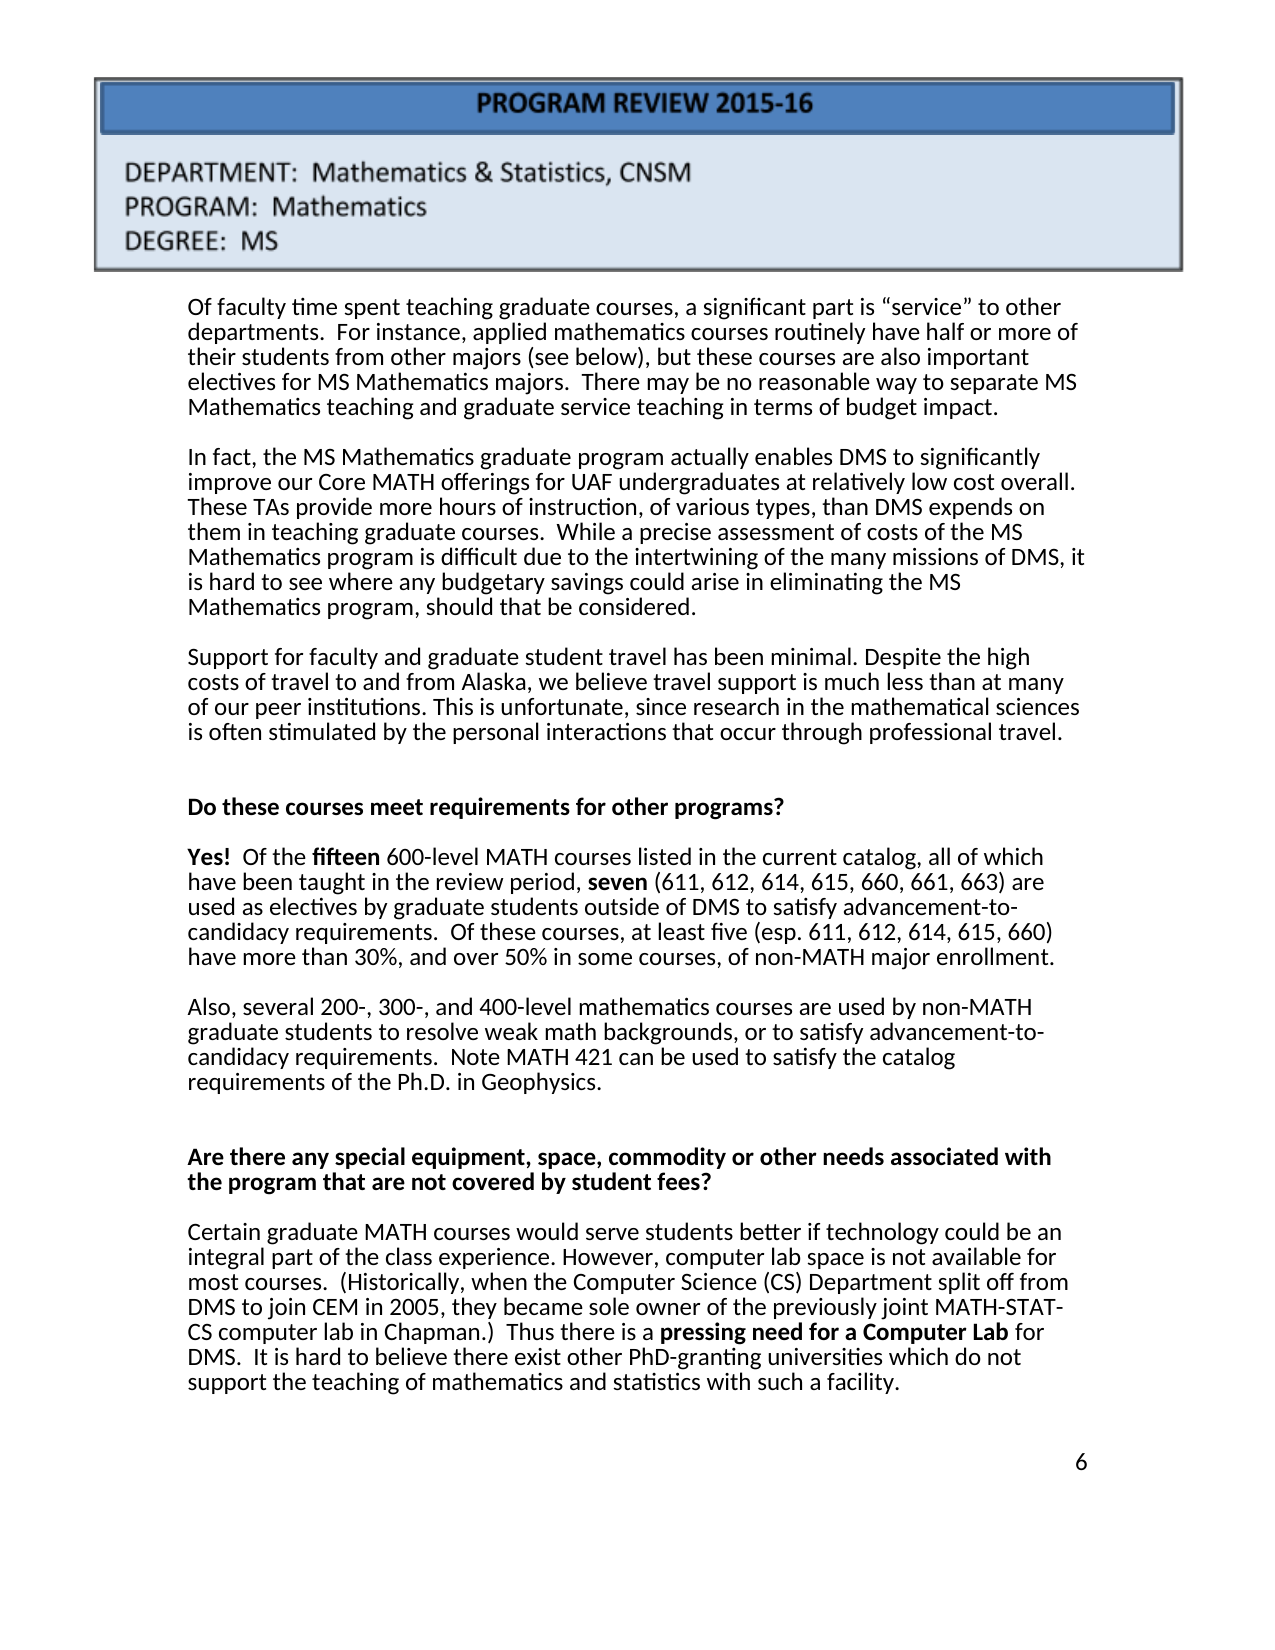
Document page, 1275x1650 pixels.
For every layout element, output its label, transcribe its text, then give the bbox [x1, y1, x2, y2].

list Of faculty time spent teaching graduate courses, a significant part is “service” to other departments. For instance, applied mathematics courses routinely have half or more of their students from other majors (see below), but these courses are also important electives for MS Mathematics majors. There may be no reasonable way to separate MS Mathematics teaching and graduate service teaching in terms of budget impact. [187, 297, 1087, 422]
list Do these courses meet requirements for other programs? [187, 797, 1087, 822]
list Certain graduate MATH courses would serve students better if technology could be an integral part of the class experience. However, computer lab space is not available for most courses. (Historically, when the Computer Science (CS) Department split off from DMS to join CEM in 2005, they became sole owner of the previously joint MATH-STAT-CS computer lab in Chapman.) Thus there is a pressing need for a Computer Lab for DMS. It is hard to believe there exist other PhD-granting universities which do not support the teaching of mathematics and statistics with such a facility. [187, 1222, 1087, 1397]
list Are there any special equipment, space, commodity or other needs associated with the program that are not covered by student fees? [187, 1147, 1087, 1197]
list Yes! Of the fifteen 600-level MATH courses listed in the current catalog, all of which have been taught in the review period, seven (611, 612, 614, 615, 660, 661, 663) are used as electives by graduate students outside of DMS to satisfy advancement-to-candidacy requirements. Of these courses, at least five (esp. 611, 612, 614, 615, 660) have more than 30%, and over 50% in some courses, of non-MATH major enrollment. [187, 847, 1087, 972]
text Support for faculty and graduate student travel has been minimal. Despite the high costs of travel to and from Alaska, we believe travel support is much less than at many of our peer institutions. This is unfortunate, since research in the mathematical sciences is often stimulated by the personal interactions that occur through professional travel. [187, 647, 1087, 747]
list In fact, the MS Mathematics graduate program actually enables DMS to significantly improve our Core MATH offerings for UAF undergraduates at relatively low cost overall. These TAs provide more hours of instruction, of various types, than DMS expends on them in teaching graduate courses. While a precise assessment of costs of the MS Mathematics program is difficult due to the intertwining of the many missions of DMS, it is hard to see where any budgetary savings could arise in eliminating the MS Mathematics program, should that be considered. [187, 447, 1087, 622]
list Also, several 200-, 300-, and 400-level mathematics courses are used by non-MATH graduate students to resolve weak math backgrounds, or to satisfy advancement-to-candidacy requirements. Note MATH 421 can be used to satisfy the catalog requirements of the Ph.D. in Geophysics. [187, 997, 1087, 1097]
picture [93, 77, 1184, 272]
